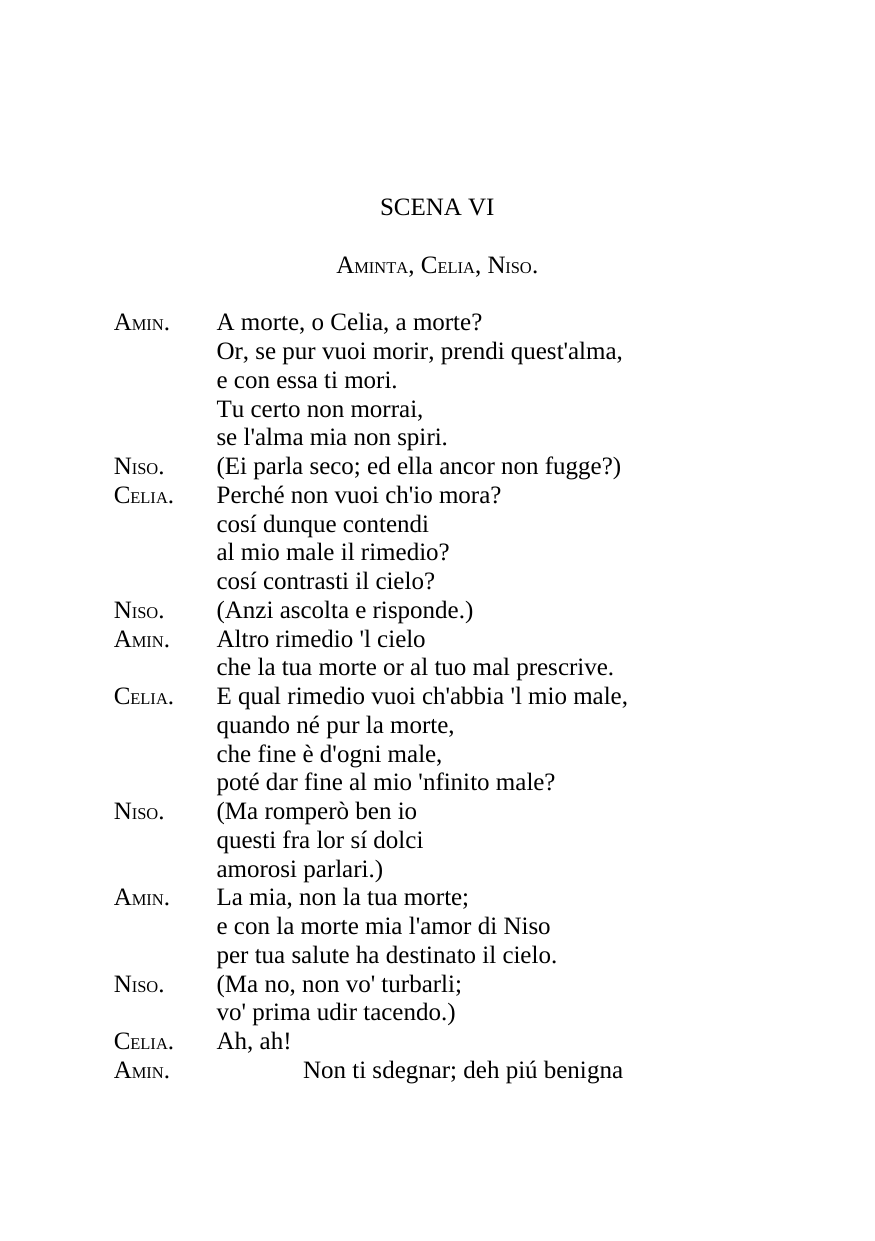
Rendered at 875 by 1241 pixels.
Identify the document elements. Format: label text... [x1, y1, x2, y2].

table_cell Celia. [106, 681, 209, 796]
table_header Amin. [106, 308, 209, 451]
table_cell Ah, ah! [209, 1026, 768, 1055]
table_cell Niso. [106, 595, 209, 624]
table_cell Altro rimedio 'l cielo che la tua morte or al tuo mal prescrive. [209, 624, 768, 681]
table_cell Celia. [106, 1026, 209, 1055]
table_cell Niso. [106, 796, 209, 882]
table_cell Amin. [106, 883, 209, 969]
table_cell Non ti sdegnar; deh piú benigna [209, 1055, 768, 1084]
table_cell Niso. [106, 451, 209, 480]
table_cell (Ma no, non vo' turbarli; vo' prima udir tacendo.) [209, 969, 768, 1026]
table_cell (Ei parla seco; ed ella ancor non fugge?) [209, 451, 768, 480]
text Aminta, Celia, Niso. [106, 250, 768, 279]
table_cell Celia. [106, 480, 209, 595]
table_cell E qual rimedio vuoi ch'abbia 'l mio male, quando né pur la morte, che fine è d'ogni male, poté dar fine al mio 'nfinito male? [209, 681, 768, 796]
table_cell Amin. [106, 624, 209, 681]
table_cell Perché non vuoi ch'io mora? cosí dunque contendi al mio male il rimedio? cosí contrasti il cielo? [209, 480, 768, 595]
table_header A morte, o Celia, a morte? Or, se pur vuoi morir, prendi quest'alma, e con essa ti mori. Tu certo non morrai, se l'alma mia non spiri. [209, 308, 768, 451]
table_cell (Anzi ascolta e risponde.) [209, 595, 768, 624]
table_cell Amin. [106, 1055, 209, 1084]
table_cell (Ma romperò ben io questi fra lor sí dolci amorosi parlari.) [209, 796, 768, 882]
text SCENA VI [106, 192, 768, 221]
table_cell La mia, non la tua morte; e con la morte mia l'amor di Niso per tua salute ha destinato il cielo. [209, 883, 768, 969]
table_cell Niso. [106, 969, 209, 1026]
